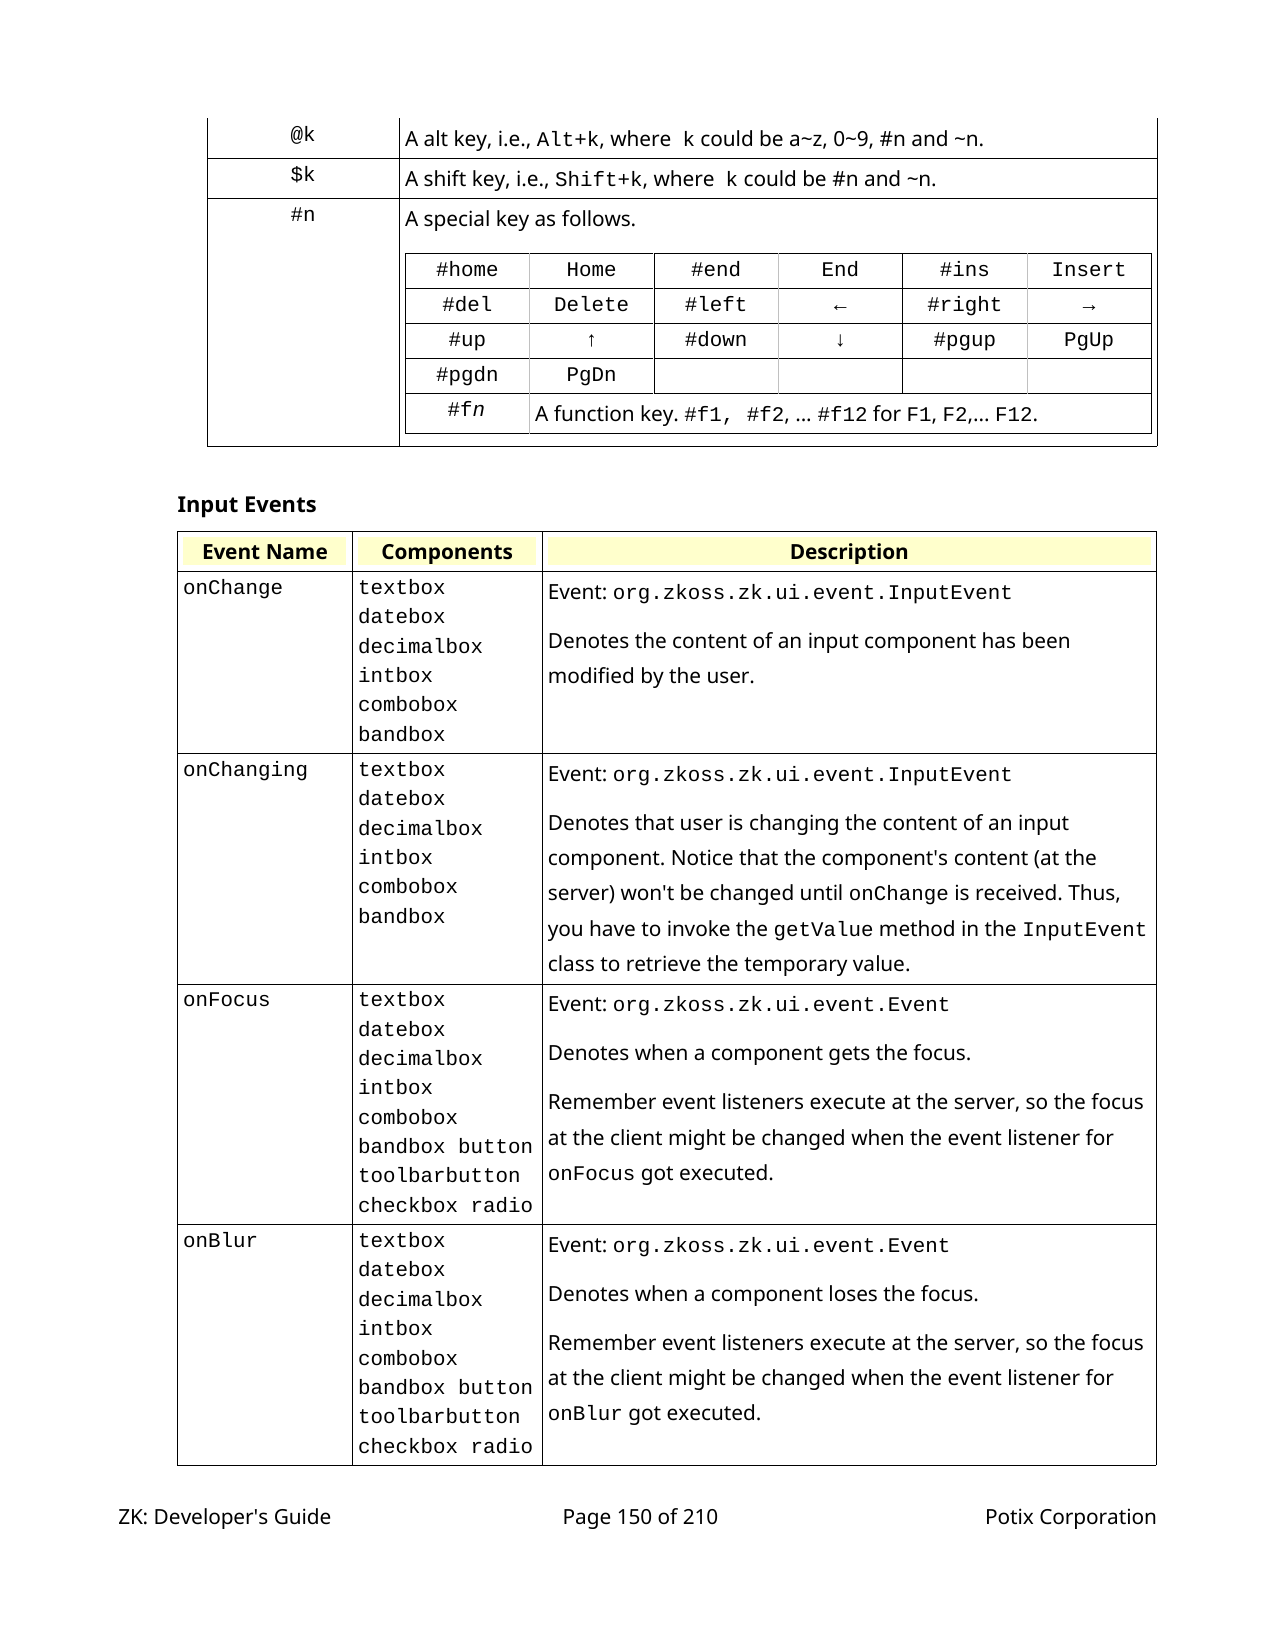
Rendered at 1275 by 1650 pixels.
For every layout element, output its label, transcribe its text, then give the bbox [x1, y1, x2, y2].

table_cell ↓ [779, 324, 902, 358]
table_cell Event: org.zkoss.zk.ui.event.Event Denotes when a component gets the focus. Remember event listeners execute at the server, so the focus at the client might be changed when the event listener for onFocus got executed. [543, 985, 1156, 1224]
table_cell textbox datebox decimalbox intbox combobox bandbox [353, 572, 542, 753]
table_cell onChanging [178, 754, 352, 984]
table_cell Event: org.zkoss.zk.ui.event.InputEvent Denotes the content of an input component has been modified by the user. [543, 572, 1156, 753]
subtitle Input Events [177, 489, 1157, 519]
table_cell Delete [530, 289, 653, 323]
table_cell → [1028, 289, 1151, 323]
table_cell [1028, 359, 1151, 393]
table_header Home [530, 254, 653, 288]
table_cell #pgup [903, 324, 1027, 358]
table_cell #up [406, 324, 529, 358]
table_header Insert [1028, 254, 1151, 288]
table_cell #left [655, 289, 778, 323]
table_header #home [406, 254, 529, 288]
table_cell [903, 359, 1027, 393]
table_cell textbox datebox decimalbox intbox combobox bandbox button toolbarbutton checkbox radio [353, 985, 542, 1224]
table_cell onBlur [178, 1225, 352, 1465]
table_cell ↑ [530, 324, 653, 358]
table_header End [779, 254, 902, 288]
table_cell #down [655, 324, 778, 358]
table_cell [655, 359, 778, 393]
table_cell #n [208, 199, 399, 446]
table_cell #right [903, 289, 1027, 323]
table_cell #del [406, 289, 529, 323]
table_cell [779, 359, 902, 393]
table_header #end [655, 254, 778, 288]
table_cell A shift key, i.e., Shift+k, where k could be #n and ~n. [400, 159, 1157, 198]
table_header #ins [903, 254, 1027, 288]
table_cell ← [779, 289, 902, 323]
table_header Event Name [178, 532, 352, 571]
table_cell #fn [406, 394, 529, 433]
table_cell A function key. #f1, #f2, ... #f12 for F1, F2,... F12. [530, 394, 1151, 433]
table_cell textbox datebox decimalbox intbox combobox bandbox [353, 754, 542, 984]
table_cell PgUp [1028, 324, 1151, 358]
table_cell #pgdn [406, 359, 529, 393]
table_cell A special key as follows. [400, 199, 1157, 446]
table_cell A alt key, i.e., Alt+k, where k could be a~z, 0~9, #n and ~n. [400, 118, 1157, 158]
table_cell onChange [178, 572, 352, 753]
table_cell Event: org.zkoss.zk.ui.event.Event Denotes when a component loses the focus. Remember event listeners execute at the server, so the focus at the client might be changed when the event listener for onBlur got executed. [543, 1225, 1156, 1465]
table_header Components [353, 532, 542, 571]
table_cell $k [208, 159, 399, 198]
table_cell onFocus [178, 985, 352, 1224]
table_cell textbox datebox decimalbox intbox combobox bandbox button toolbarbutton checkbox radio [353, 1225, 542, 1465]
table_cell Event: org.zkoss.zk.ui.event.InputEvent Denotes that user is changing the content of an input component. Notice that the component's content (at the server) won't be changed until onChange is received. Thus, you have to invoke the getValue method in the InputEvent class to retrieve the temporary value. [543, 754, 1156, 984]
table_cell @k [208, 118, 399, 158]
table_header Description [543, 532, 1156, 571]
table_cell PgDn [530, 359, 653, 393]
